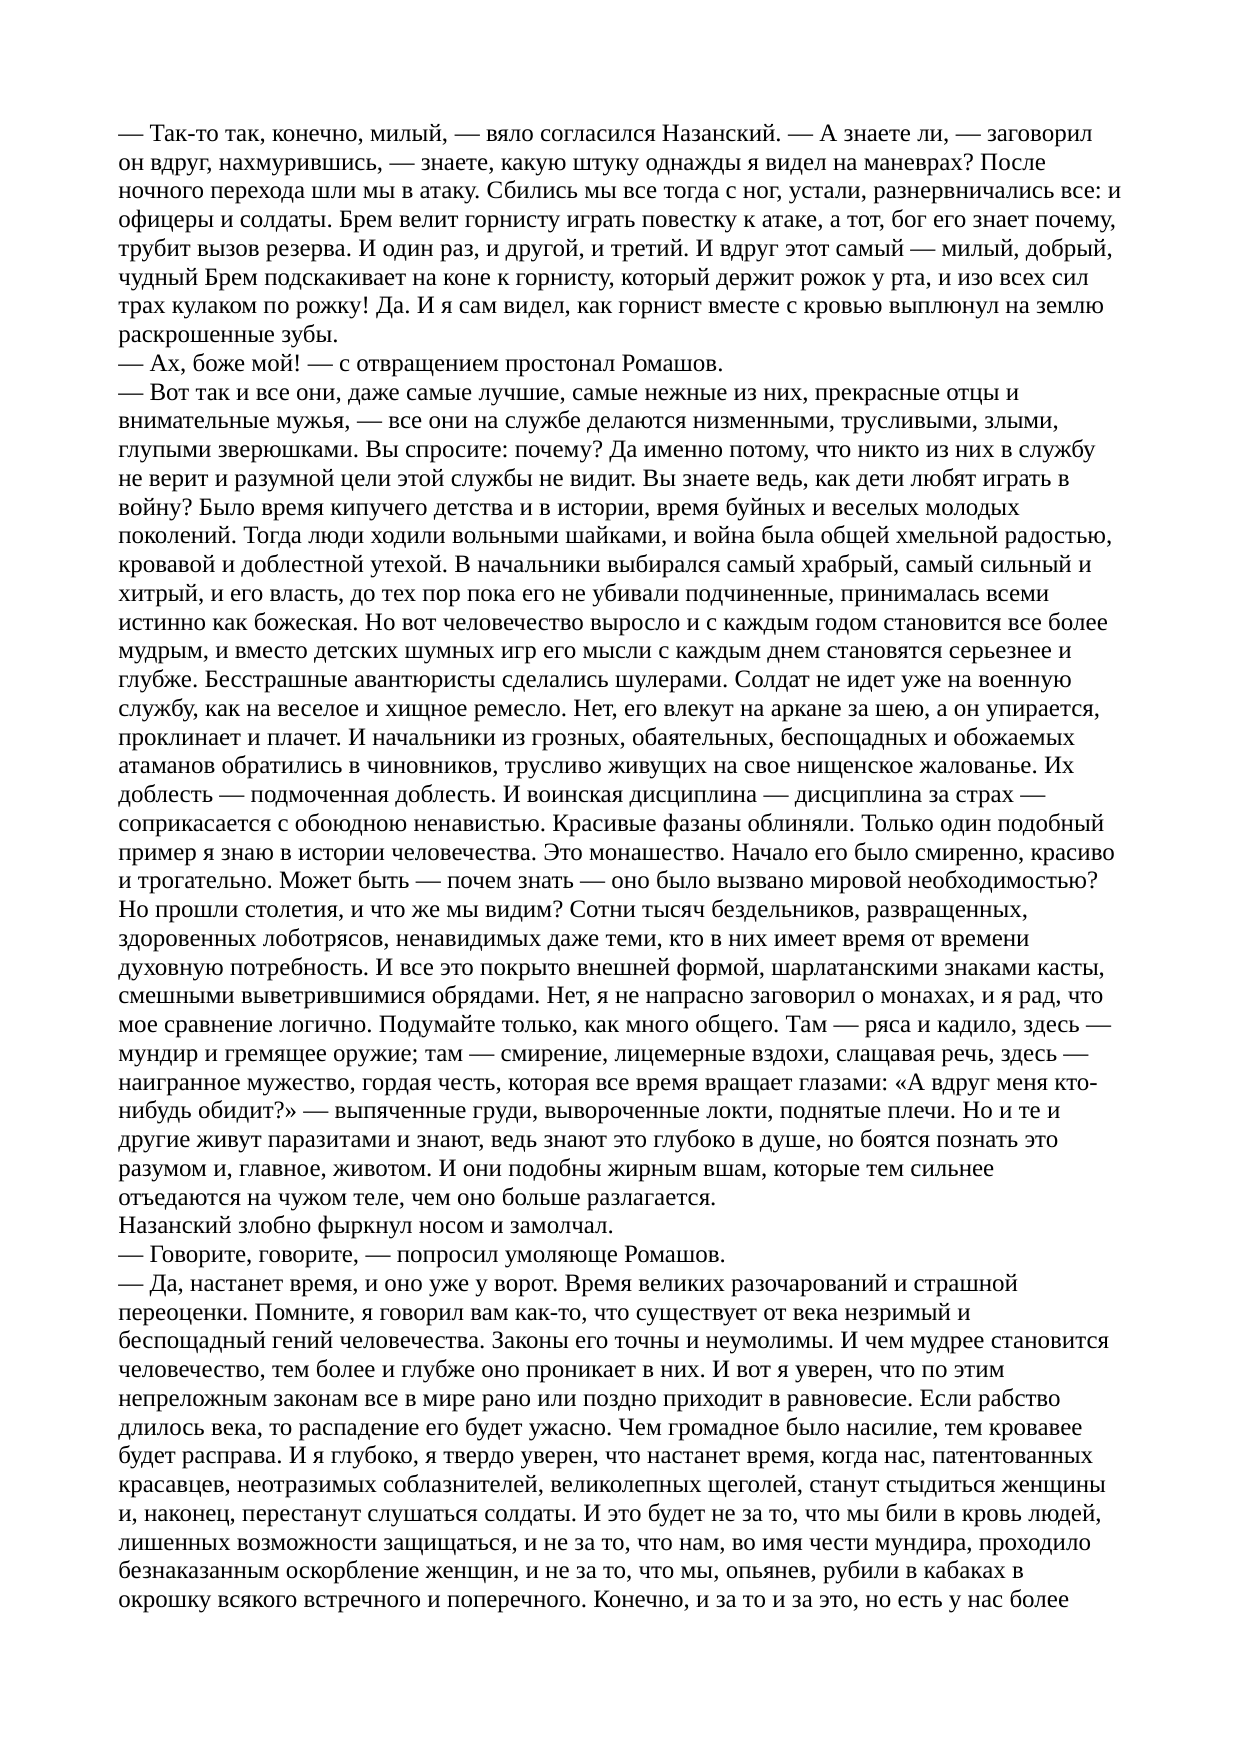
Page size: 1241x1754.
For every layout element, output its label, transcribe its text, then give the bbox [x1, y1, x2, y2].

text — Вот так и все они, даже самые лучшие, самые нежные из них, прекрасные отцы и внимательные мужья, — все они на службе делаются низменными, трусливыми, злыми, глупыми зверюшками. Вы спросите: почему? Да именно потому, что никто из них в службу не верит и разумной цели этой службы не видит. Вы знаете ведь, как дети любят играть в войну? Было время кипучего детства и в истории, время буйных и веселых молодых поколений. Тогда люди ходили вольными шайками, и война была общей хмельной радостью, кровавой и доблестной утехой. В начальники выбирался самый храбрый, самый сильный и хитрый, и его власть, до тех пор пока его не убивали подчиненные, принималась всеми истинно как божеская. Но вот человечество выросло и с каждым годом становится все более мудрым, и вместо детских шумных игр его мысли с каждым днем становятся серьезнее и глубже. Бесстрашные авантюристы сделались шулерами. Солдат не идет уже на военную службу, как на веселое и хищное ремесло. Нет, его влекут на аркане за шею, а он упирается, проклинает и плачет. И начальники из грозных, обаятельных, беспощадных и обожаемых атаманов обратились в чиновников, трусливо живущих на свое нищенское жалованье. Их доблесть — подмоченная доблесть. И воинская дисциплина — дисциплина за страх — соприкасается с обоюдною ненавистью. Красивые фазаны облиняли. Только один подобный пример я знаю в истории человечества. Это монашество. Начало его было смиренно, красиво и трогательно. Может быть — почем знать — оно было вызвано мировой необходимостью? Но прошли столетия, и что же мы видим? Сотни тысяч бездельников, развращенных, здоровенных лоботрясов, ненавидимых даже теми, кто в них имеет время от времени духовную потребность. И все это покрыто внешней формой, шарлатанскими знаками касты, смешными выветрившимися обрядами. Нет, я не напрасно заговорил о монахах, и я рад, что мое сравнение логично. Подумайте только, как много общего. Там — ряса и кадило, здесь — мундир и гремящее оружие; там — смирение, лицемерные вздохи, слащавая речь, здесь — наигранное мужество, гордая честь, которая все время вращает глазами: «А вдруг меня кто-нибудь обидит?» — выпяченные груди, вывороченные локти, поднятые плечи. Но и те и другие живут паразитами и знают, ведь знают это глубоко в душе, но боятся познать это разумом и, главное, животом. И они подобны жирным вшам, которые тем сильнее отъедаются на чужом теле, чем оно больше разлагается. [118, 377, 1122, 1211]
text Назанский злобно фыркнул носом и замолчал. [118, 1211, 1122, 1239]
text — Ах, боже мой! — с отвращением простонал Ромашов. [118, 348, 1122, 377]
text — Так-то так, конечно, милый, — вяло согласился Назанский. — А знаете ли, — заговорил он вдруг, нахмурившись, — знаете, какую штуку однажды я видел на маневрах? После ночного перехода шли мы в атаку. Сбились мы все тогда с ног, устали, разнервничались все: и офицеры и солдаты. Брем велит горнисту играть повестку к атаке, а тот, бог его знает почему, трубит вызов резерва. И один раз, и другой, и третий. И вдруг этот самый — милый, добрый, чудный Брем подскакивает на коне к горнисту, который держит рожок у рта, и изо всех сил трах кулаком по рожку! Да. И я сам видел, как горнист вместе с кровью выплюнул на землю раскрошенные зубы. [118, 118, 1122, 348]
text — Да, настанет время, и оно уже у ворот. Время великих разочарований и страшной переоценки. Помните, я говорил вам как-то, что существует от века незримый и беспощадный гений человечества. Законы его точны и неумолимы. И чем мудрее становится человечество, тем более и глубже оно проникает в них. И вот я уверен, что по этим непреложным законам все в мире рано или поздно приходит в равновесие. Если рабство длилось века, то распадение его будет ужасно. Чем громадное было насилие, тем кровавее будет расправа. И я глубоко, я твердо уверен, что настанет время, когда нас, патентованных красавцев, неотразимых соблазнителей, великолепных щеголей, станут стыдиться женщины и, наконец, перестанут слушаться солдаты. И это будет не за то, что мы били в кровь людей, лишенных возможности защищаться, и не за то, что нам, во имя чести мундира, проходило безнаказанным оскорбление женщин, и не за то, что мы, опьянев, рубили в кабаках в окрошку всякого встречного и поперечного. Конечно, и за то и за это, но есть у нас более [118, 1268, 1122, 1613]
text — Говорите, говорите, — попросил умоляюще Ромашов. [118, 1239, 1122, 1268]
